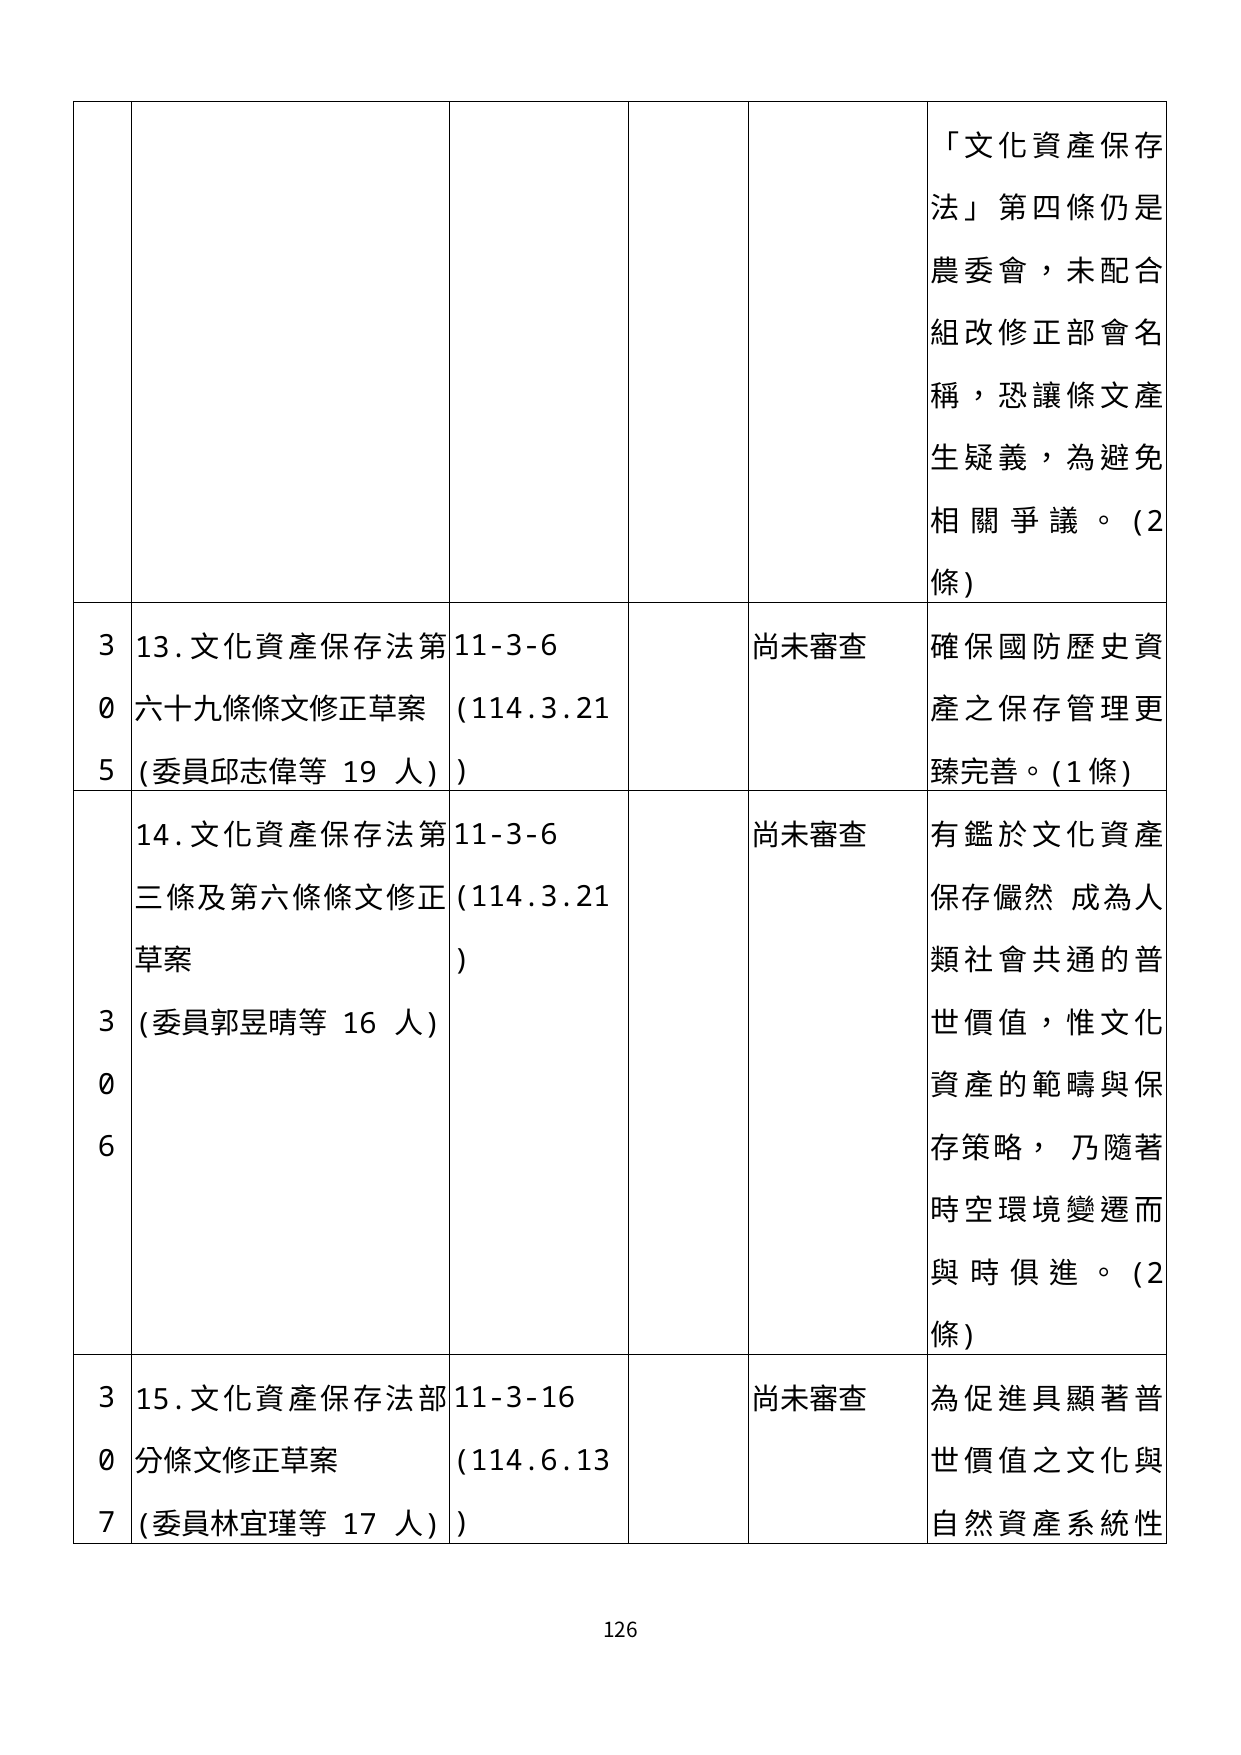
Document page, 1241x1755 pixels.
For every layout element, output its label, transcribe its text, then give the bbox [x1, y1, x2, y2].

table_cell 15.文化資產保存法部分條文修正草案 (委員林宜瑾等 17 人) [132, 1355, 449, 1542]
table_cell [74, 603, 131, 790]
table_cell [74, 1355, 131, 1542]
table_cell [629, 102, 748, 602]
table_cell 確保國防歷史資產之保存管理更臻完善。(1條) [928, 603, 1166, 790]
table_cell 「文化資產保存法」第四條仍是農委會，未配合組改修正部會名稱，恐讓條文產生疑義，為避免相關爭議。(2條) [928, 102, 1166, 602]
table_cell [74, 791, 131, 1354]
table_cell 有鑑於文化資產保存儼然 成為人類社會共通的普世價值，惟文化資產的範疇與保存策略， 乃隨著時空環境變遷而與時俱進。(2條) [928, 791, 1166, 1354]
table_cell [629, 1355, 748, 1542]
table_cell 尚未審查 [749, 1355, 927, 1542]
table_cell [132, 102, 449, 602]
table_cell [450, 102, 628, 602]
table_cell 尚未審查 [749, 791, 927, 1354]
table_cell [749, 102, 927, 602]
table_cell 尚未審查 [749, 603, 927, 790]
table_cell [629, 603, 748, 790]
table_cell 14.文化資產保存法第三條及第六條條文修正草案 (委員郭昱晴等 16 人) [132, 791, 449, 1354]
table_cell 11-3-6 (114.3.21) [450, 791, 628, 1354]
table_cell 11-3-6 (114.3.21) [450, 603, 628, 790]
table_cell [629, 791, 748, 1354]
table_cell 13.文化資產保存法第六十九條條文修正草案 (委員邱志偉等 19 人) [132, 603, 449, 790]
table_cell [74, 102, 131, 602]
table_cell 11-3-16 (114.6.13) [450, 1355, 628, 1542]
table_cell 為促進具顯著普世價值之文化與自然資產系統性 [928, 1355, 1166, 1542]
